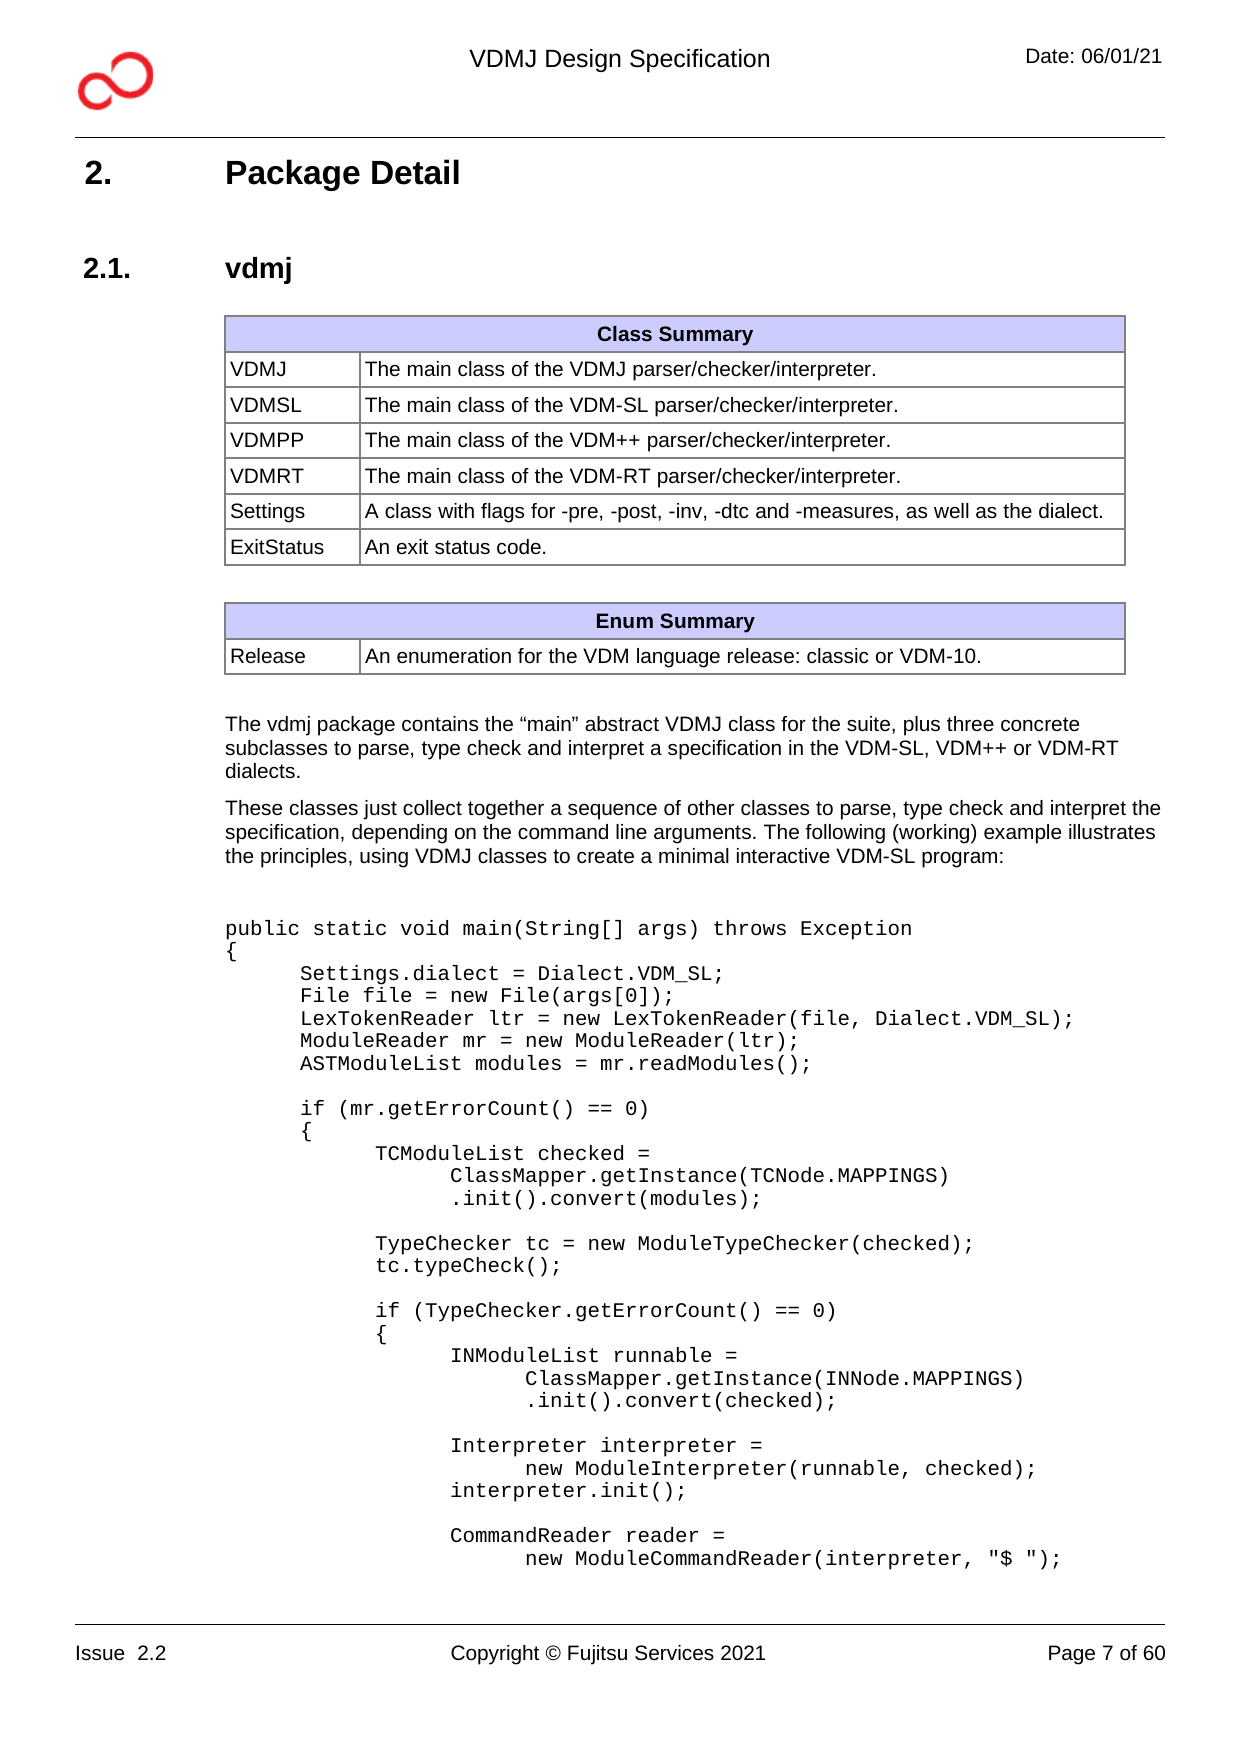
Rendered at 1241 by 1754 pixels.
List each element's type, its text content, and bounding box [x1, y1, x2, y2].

table_cell ExitStatus [226, 530, 359, 564]
text The vdmj package contains the “main” abstract VDMJ class for the suite, plus three concrete subclasses to parse, type check and interpret a specification in the VDM-SL, VDM++ or VDM-RT dialects. [225, 712, 1165, 784]
subtitle vdmj [75, 251, 1165, 285]
table_cell VDMJ [226, 353, 359, 386]
text INModuleList runnable = [225, 1344, 1165, 1367]
text ClassMapper.getInstance(INNode.MAPPINGS) [225, 1367, 1165, 1389]
table_cell VDMPP [226, 424, 359, 457]
table_cell VDMRT [226, 459, 359, 493]
text new ModuleCommandReader(interpreter, "$ "); [225, 1547, 1165, 1569]
text TypeChecker tc = new ModuleTypeChecker(checked); [225, 1232, 1165, 1254]
text { [225, 1119, 1165, 1142]
text .init().convert(checked); [225, 1389, 1165, 1412]
table_cell VDMSL [226, 388, 359, 422]
picture [78, 44, 153, 120]
text ClassMapper.getInstance(TCNode.MAPPINGS) [225, 1164, 1165, 1187]
text TCModuleList checked = [225, 1142, 1165, 1164]
text { [225, 939, 1165, 962]
text File file = new File(args[0]); [225, 984, 1165, 1007]
text CommandReader reader = [225, 1524, 1165, 1547]
table_cell Settings [226, 495, 359, 528]
table_cell An exit status code. [361, 530, 1124, 564]
table_cell The main class of the VDM-RT parser/checker/interpreter. [361, 459, 1124, 493]
text interpreter.init(); [225, 1479, 1165, 1502]
text Interpreter interpreter = [225, 1434, 1165, 1457]
text These classes just collect together a sequence of other classes to parse, type check and interpret the specification, depending on the command line arguments. The following (working) example illustrates the principles, using VDMJ classes to create a minimal interactive VDM-SL program: [225, 796, 1165, 868]
text new ModuleInterpreter(runnable, checked); [225, 1457, 1165, 1479]
table_cell The main class of the VDM++ parser/checker/interpreter. [361, 424, 1124, 457]
text ASTModuleList modules = mr.readModules(); [225, 1052, 1165, 1074]
subtitle Package Detail [75, 153, 1165, 191]
text ModuleReader mr = new ModuleReader(ltr); [225, 1029, 1165, 1052]
text if (TypeChecker.getErrorCount() == 0) [225, 1299, 1165, 1322]
table_cell Release [226, 640, 359, 673]
table_cell The main class of the VDM-SL parser/checker/interpreter. [361, 388, 1124, 422]
text tc.typeCheck(); [225, 1254, 1165, 1277]
table_header Enum Summary [226, 604, 1124, 638]
table_cell An enumeration for the VDM language release: classic or VDM-10. [361, 640, 1124, 673]
table_header Class Summary [226, 317, 1124, 351]
text public static void main(String[] args) throws Exception [225, 917, 1165, 939]
table_cell A class with flags for -pre, -post, -inv, -dtc and -measures, as well as the dialect. [361, 495, 1124, 528]
text LexTokenReader ltr = new LexTokenReader(file, Dialect.VDM_SL); [225, 1007, 1165, 1029]
text .init().convert(modules); [225, 1187, 1165, 1209]
text Settings.dialect = Dialect.VDM_SL; [225, 962, 1165, 984]
text { [225, 1322, 1165, 1344]
table_cell The main class of the VDMJ parser/checker/interpreter. [361, 353, 1124, 386]
text if (mr.getErrorCount() == 0) [225, 1097, 1165, 1119]
